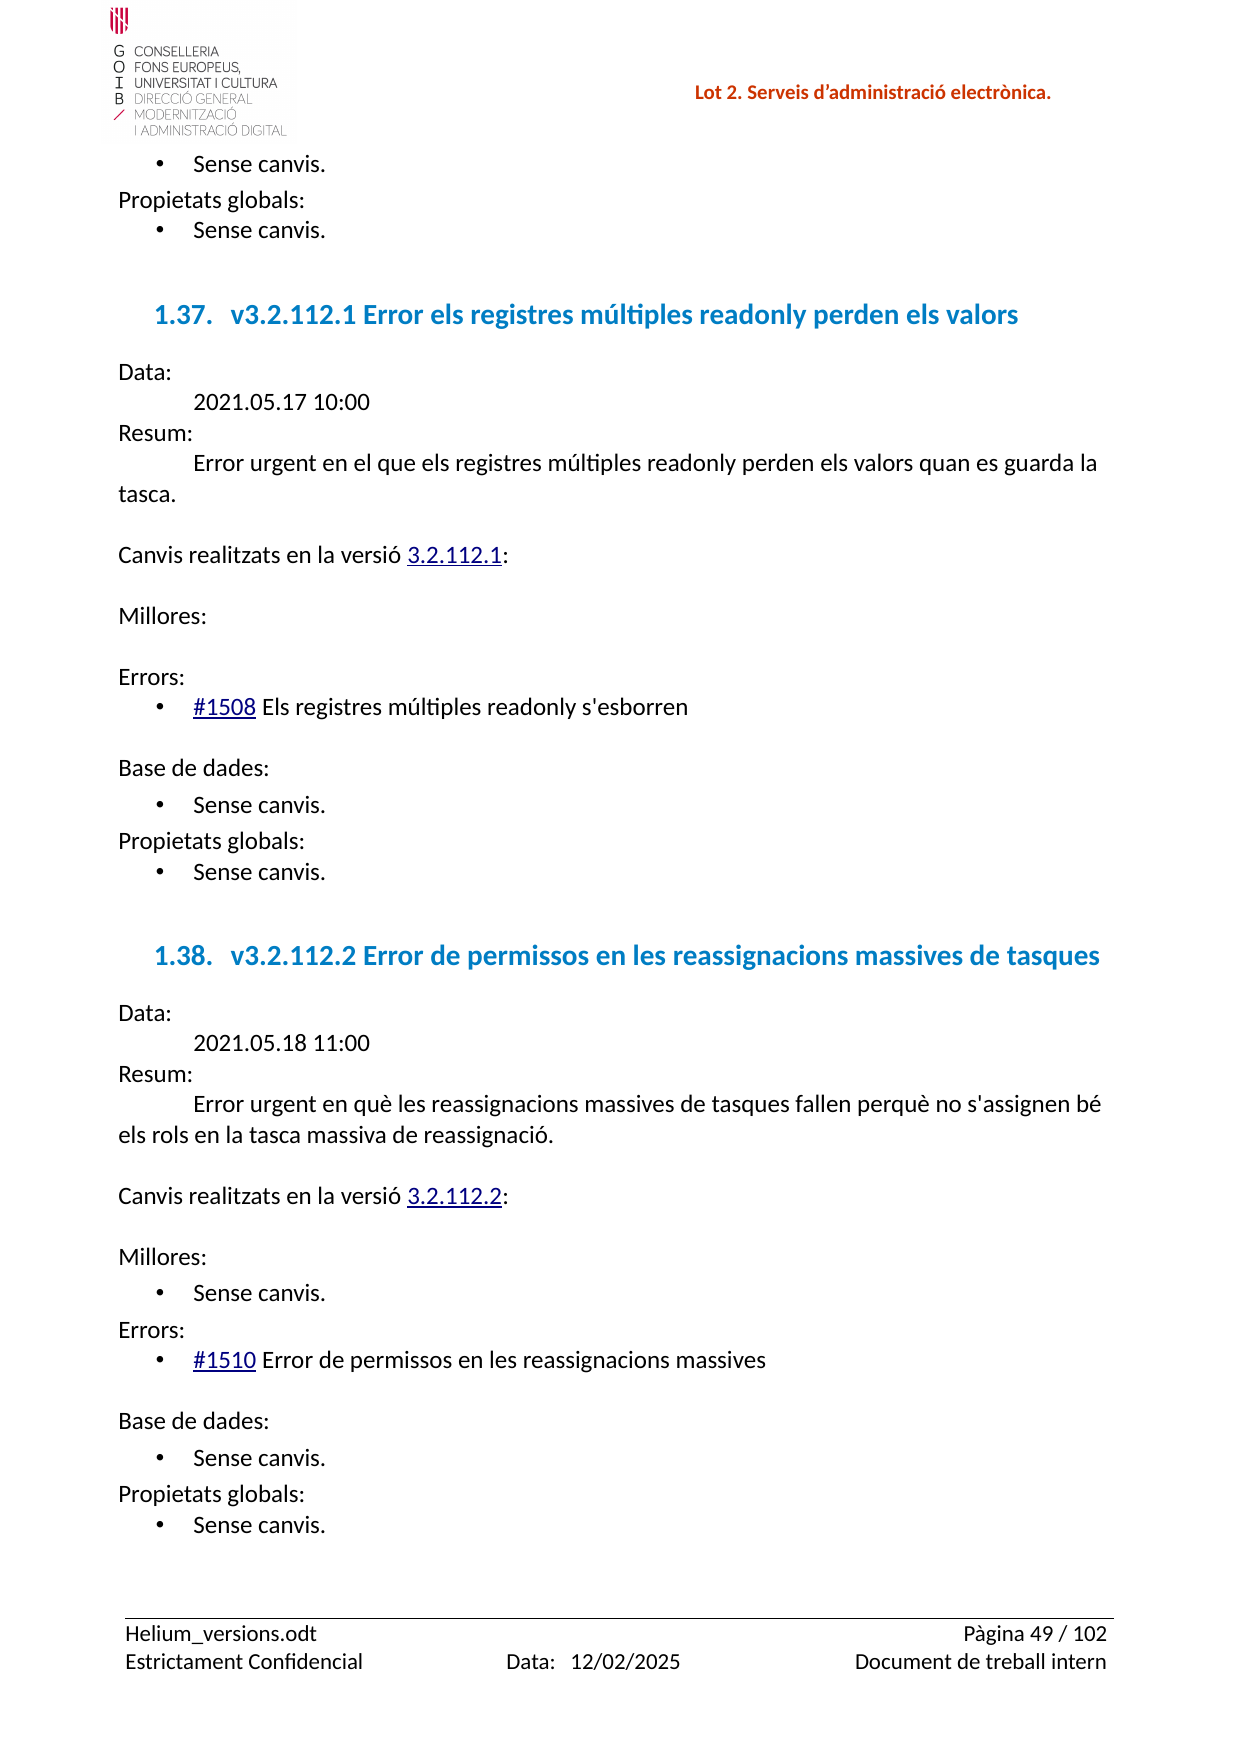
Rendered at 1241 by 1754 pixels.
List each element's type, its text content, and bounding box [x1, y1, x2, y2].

text Canvis realitzats en la versió 3.2.112.1: [118, 539, 1122, 569]
text 2021.05.18 11:00 [118, 1027, 1122, 1058]
list Sense canvis. [156, 1277, 1122, 1308]
list Sense canvis. [156, 148, 1122, 178]
text Data: [118, 997, 1122, 1027]
text Resum: [118, 1058, 1122, 1088]
text Error urgent en què les reassignacions massives de tasques fallen perquè no s'assignen bé els rols en la tasca massiva de reassignació. [118, 1088, 1122, 1149]
picture [100, 0, 297, 144]
text Errors: [118, 661, 1122, 691]
text Millores: [118, 600, 1122, 630]
text Base de dades: [118, 752, 1122, 783]
text Base de dades: [118, 1405, 1122, 1436]
text Error urgent en el que els registres múltiples readonly perden els valors quan es guarda la tasca. [118, 447, 1122, 508]
text Propietats globals: [118, 825, 1122, 856]
list #1510 Error de permissos en les reassignacions massives [156, 1344, 1122, 1375]
list Sense canvis. [156, 856, 1122, 886]
text Propietats globals: [118, 1478, 1122, 1509]
text Propietats globals: [118, 184, 1122, 215]
list Sense canvis. [156, 215, 1122, 245]
text Errors: [118, 1314, 1122, 1344]
subtitle v3.2.112.1 Error els registres múltiples readonly perden els valors [153, 296, 1122, 332]
list #1508 Els registres múltiples readonly s'esborren [156, 691, 1122, 722]
text 2021.05.17 10:00 [118, 386, 1122, 417]
list Sense canvis. [156, 789, 1122, 819]
list Sense canvis. [156, 1442, 1122, 1472]
text Millores: [118, 1241, 1122, 1271]
text Data: [118, 356, 1122, 386]
subtitle v3.2.112.2 Error de permissos en les reassignacions massives de tasques [153, 937, 1122, 973]
text Canvis realitzats en la versió 3.2.112.2: [118, 1180, 1122, 1210]
text Resum: [118, 417, 1122, 447]
list Sense canvis. [156, 1509, 1122, 1539]
